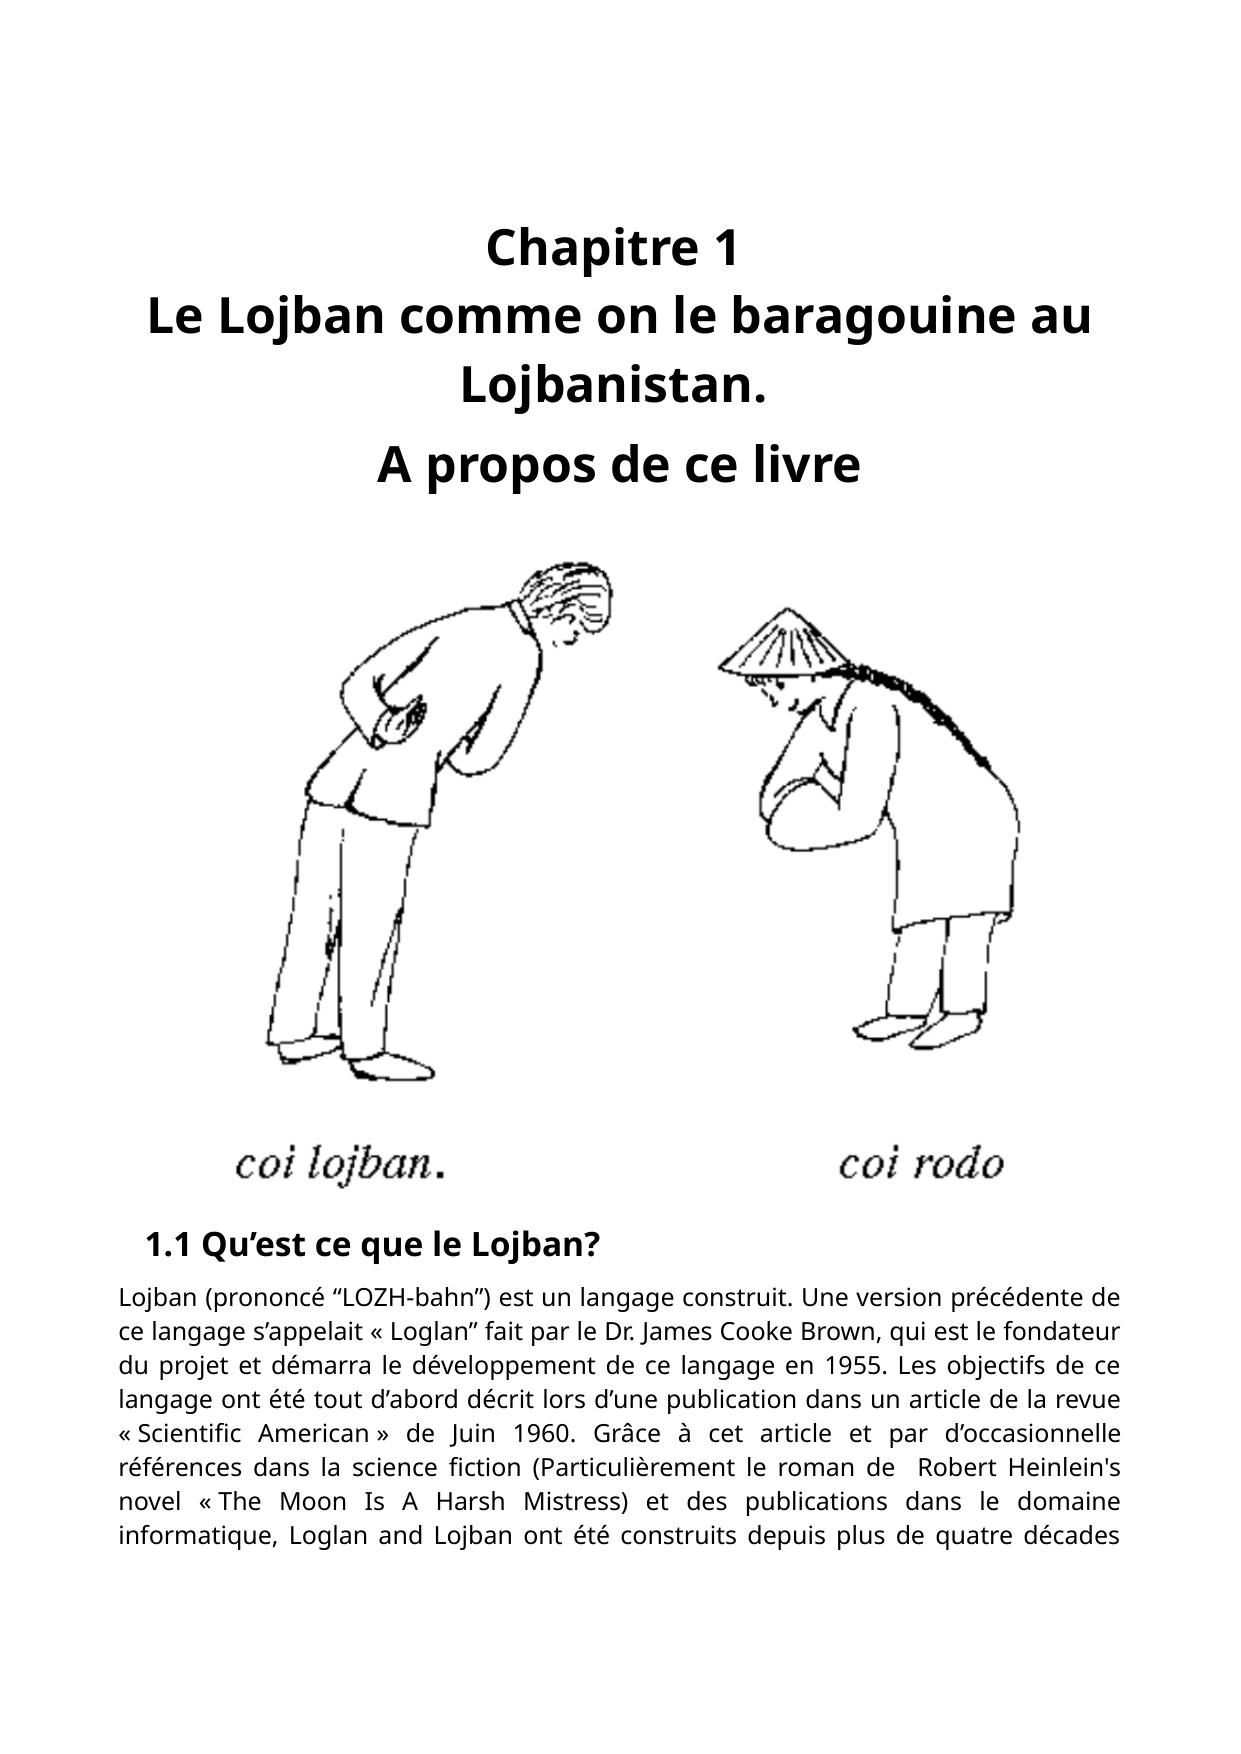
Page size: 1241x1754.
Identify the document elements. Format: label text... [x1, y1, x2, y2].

subtitle 1.1 Qu’est ce que le Lojban? [118, 1221, 1122, 1267]
text A propos de ce livre [118, 429, 1122, 497]
text Lojban (prononcé “LOZH-bahn”) est un langage construit. Une version précédente de ce langage s’appelait « Loglan” fait par le Dr. James Cooke Brown, qui est le fondateur du projet et démarra le développement de ce langage en 1955. Les objectifs de ce langage ont été tout d’abord décrit lors d’une publication dans un article de la revue « Scientific American » de Juin 1960. Grâce à cet article et par d’occasionnelle références dans la science fiction (Particulièrement le roman de Robert Heinlein's novel « The Moon Is A Harsh Mistress) et des publications dans le domaine informatique, Loglan and Lojban ont été construits depuis plus de quatre décades [118, 1279, 1122, 1552]
subtitle Chapitre 1 Le Lojban comme on le baragouine au Lojbanistan. [118, 212, 1122, 417]
picture [118, 525, 1123, 1221]
